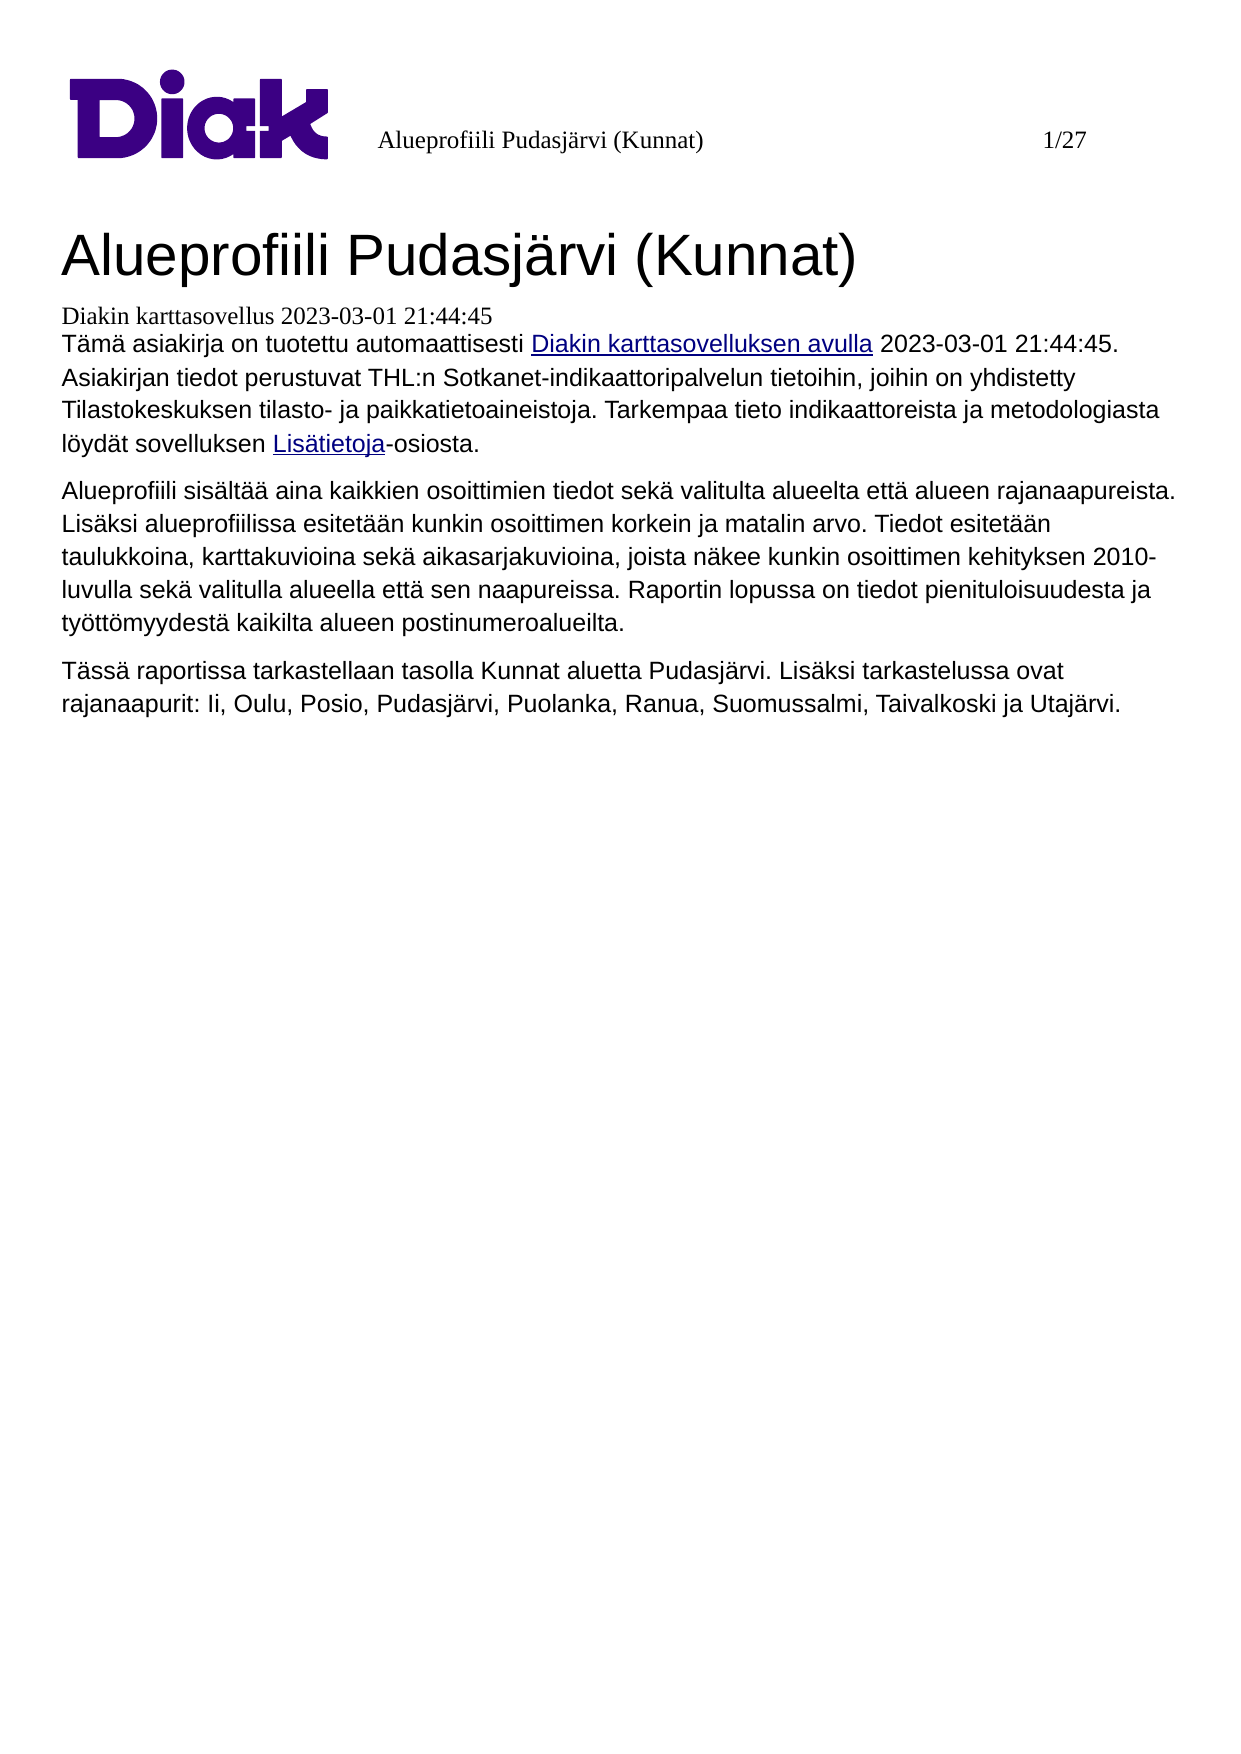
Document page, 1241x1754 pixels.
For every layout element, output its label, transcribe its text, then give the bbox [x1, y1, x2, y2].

title Alueprofiili Pudasjärvi (Kunnat) [61, 221, 1179, 288]
text Diakin karttasovellus 2023-03-01 21:44:45 [61, 301, 1179, 329]
text Tämä asiakirja on tuotettu automaattisesti Diakin karttasovelluksen avulla 2023-03-01 21:44:45. Asiakirjan tiedot perustuvat THL:n Sotkanet-indikaattoripalvelun tietoihin, joihin on yhdistetty Tilastokeskuksen tilasto- ja paikkatietoaineistoja. Tarkempaa tieto indikaattoreista ja metodologiasta löydät sovelluksen Lisätietoja-osiosta. [61, 329, 1179, 457]
text Tässä raportissa tarkastellaan tasolla Kunnat aluetta Pudasjärvi. Lisäksi tarkastelussa ovat rajanaapurit: Ii, Oulu, Posio, Pudasjärvi, Puolanka, Ranua, Suomussalmi, Taivalkoski ja Utajärvi. [61, 656, 1179, 718]
text Alueprofiili sisältää aina kaikkien osoittimien tiedot sekä valitulta alueelta että alueen rajanaapureista. Lisäksi alueprofiilissa esitetään kunkin osoittimen korkein ja matalin arvo. Tiedot esitetään taulukkoina, karttakuvioina sekä aikasarjakuvioina, joista näkee kunkin osoittimen kehityksen 2010-luvulla sekä valitulla alueella että sen naapureissa. Raportin lopussa on tiedot pienituloisuudesta ja työttömyydestä kaikilta alueen postinumeroalueilta. [61, 476, 1179, 637]
